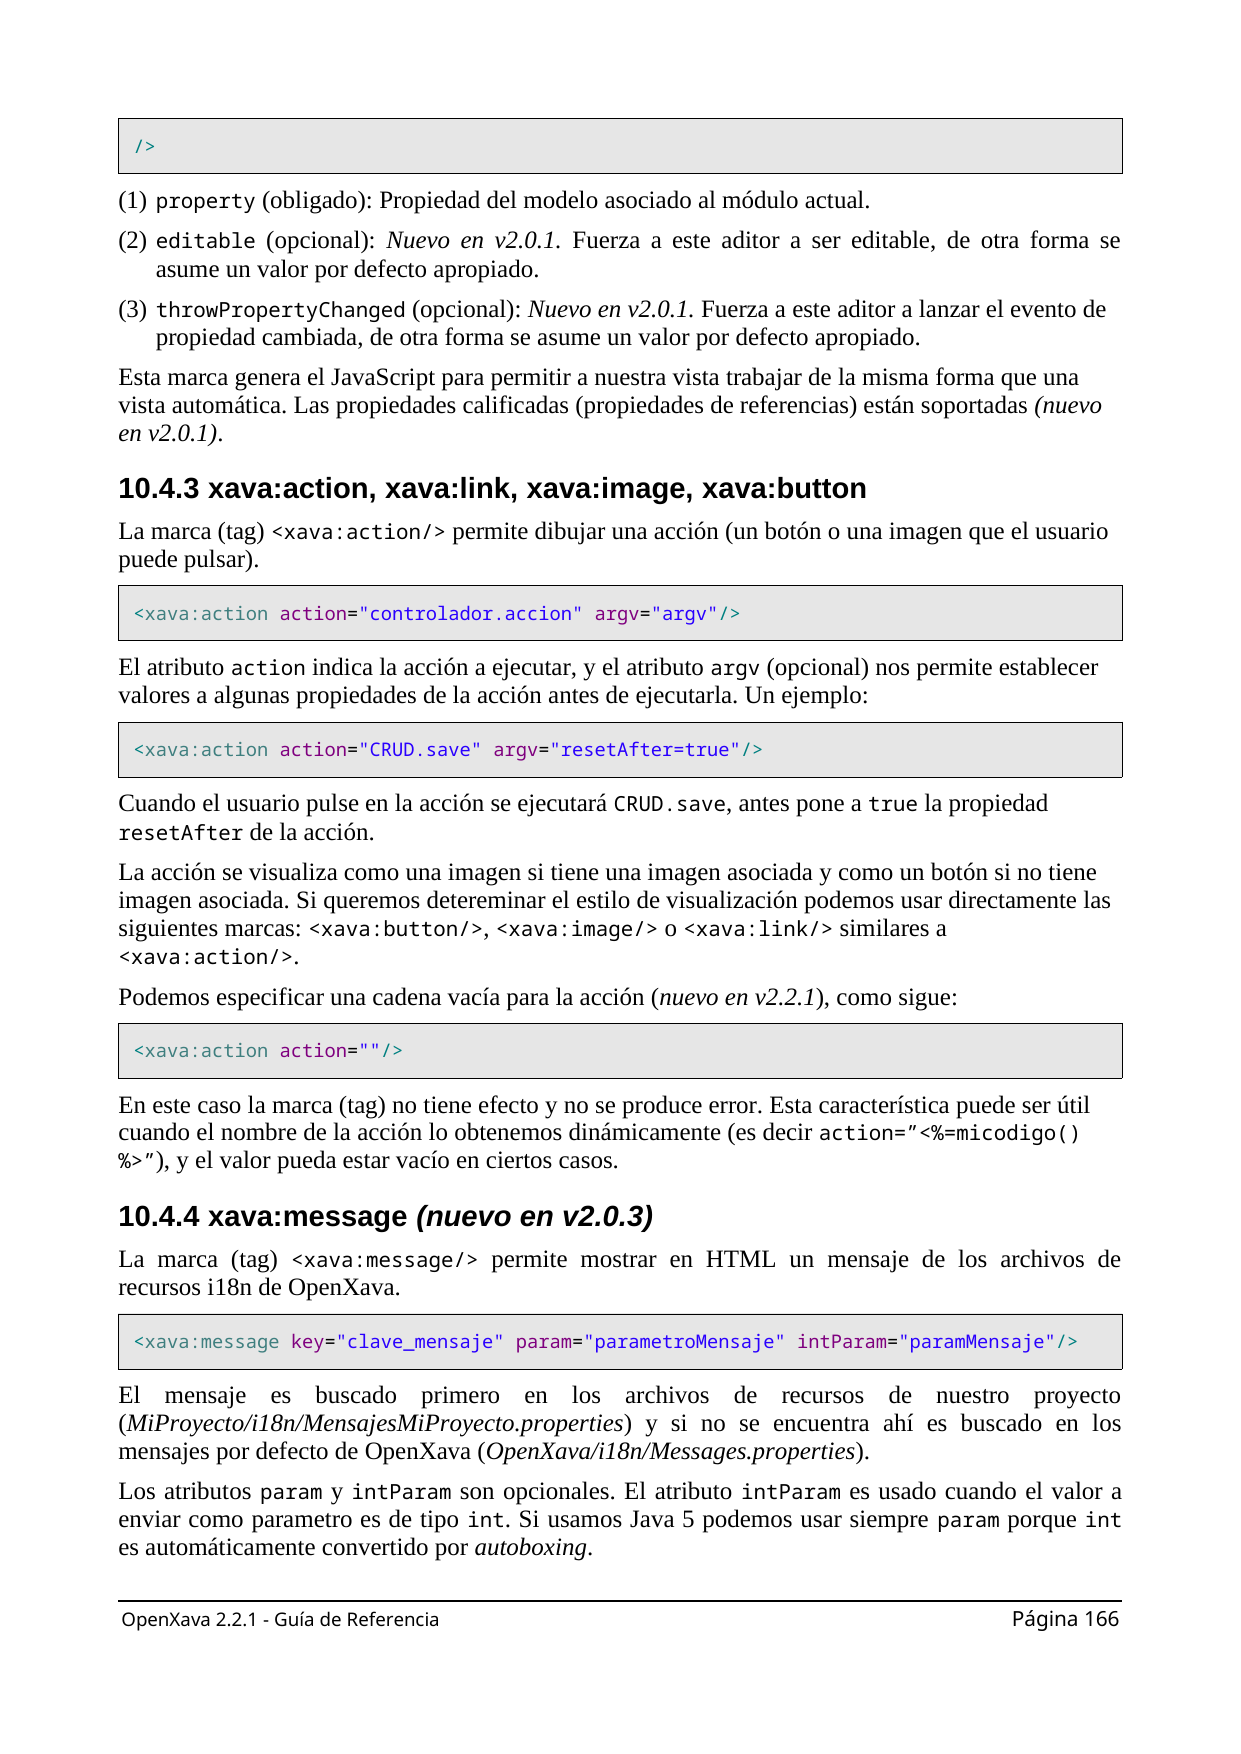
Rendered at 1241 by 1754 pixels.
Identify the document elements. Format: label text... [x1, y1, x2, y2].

text Los atributos param y intParam son opcionales. El atributo intParam es usado cuando el valor a enviar como parametro es de tipo int. Si usamos Java 5 podemos usar siempre param porque int es automáticamente convertido por autoboxing. [118, 1477, 1122, 1561]
text El atributo action indica la acción a ejecutar, y el atributo argv (opcional) nos permite establecer valores a algunas propiedades de la acción antes de ejecutarla. Un ejemplo: [118, 653, 1122, 709]
list editable (opcional): Nuevo en v2.0.1. Fuerza a este aditor a ser editable, de otra forma se asume un valor por defecto apropiado. [118, 227, 1122, 283]
text <xava:action action="CRUD.save" argv="resetAfter=true"/> [119, 723, 1122, 777]
subtitle xava:action, xava:link, xava:image, xava:button [118, 472, 1122, 504]
text <xava:action action="controlador.accion" argv="argv"/> [119, 586, 1122, 640]
text Podemos especificar una cadena vacía para la acción (nuevo en v2.2.1), como sigue: [118, 983, 1122, 1010]
text <xava:action action=""/> [119, 1024, 1122, 1078]
text /> [119, 119, 1122, 173]
text Cuando el usuario pulse en la acción se ejecutará CRUD.save, antes pone a true la propiedad resetAfter de la acción. [118, 789, 1122, 846]
text En este caso la marca (tag) no tiene efecto y no se produce error. Esta característica puede ser útil cuando el nombre de la acción lo obtenemos dinámicamente (es decir action=”<%=micodigo()%>”), y el valor pueda estar vacío en ciertos casos. [118, 1091, 1122, 1175]
text <xava:message key="clave_mensaje" param="parametroMensaje" intParam="paramMensaje"/> [119, 1315, 1122, 1369]
list property (obligado): Propiedad del modelo asociado al módulo actual. [118, 186, 1122, 214]
text La marca (tag) <xava:action/> permite dibujar una acción (un botón o una imagen que el usuario puede pulsar). [118, 517, 1122, 573]
text Esta marca genera el JavaScript para permitir a nuestra vista trabajar de la misma forma que una vista automática. Las propiedades calificadas (propiedades de referencias) están soportadas (nuevo en v2.0.1). [118, 363, 1122, 447]
text El mensaje es buscado primero en los archivos de recursos de nuestro proyecto (MiProyecto/i18n/MensajesMiProyecto.properties) y si no se encuentra ahí es buscado en los mensajes por defecto de OpenXava (OpenXava/i18n/Messages.properties). [118, 1381, 1122, 1464]
text La marca (tag) <xava:message/> permite mostrar en HTML un mensaje de los archivos de recursos i18n de OpenXava. [118, 1245, 1122, 1301]
subtitle xava:message (nuevo en v2.0.3) [118, 1200, 1122, 1233]
list throwPropertyChanged (opcional): Nuevo en v2.0.1. Fuerza a este aditor a lanzar el evento de propiedad cambiada, de otra forma se asume un valor por defecto apropiado. [118, 295, 1122, 351]
text La acción se visualiza como una imagen si tiene una imagen asociada y como un botón si no tiene imagen asociada. Si queremos detereminar el estilo de visualización podemos usar directamente las siguientes marcas: <xava:button/>, <xava:image/> o <xava:link/> similares a <xava:action/>. [118, 858, 1122, 970]
